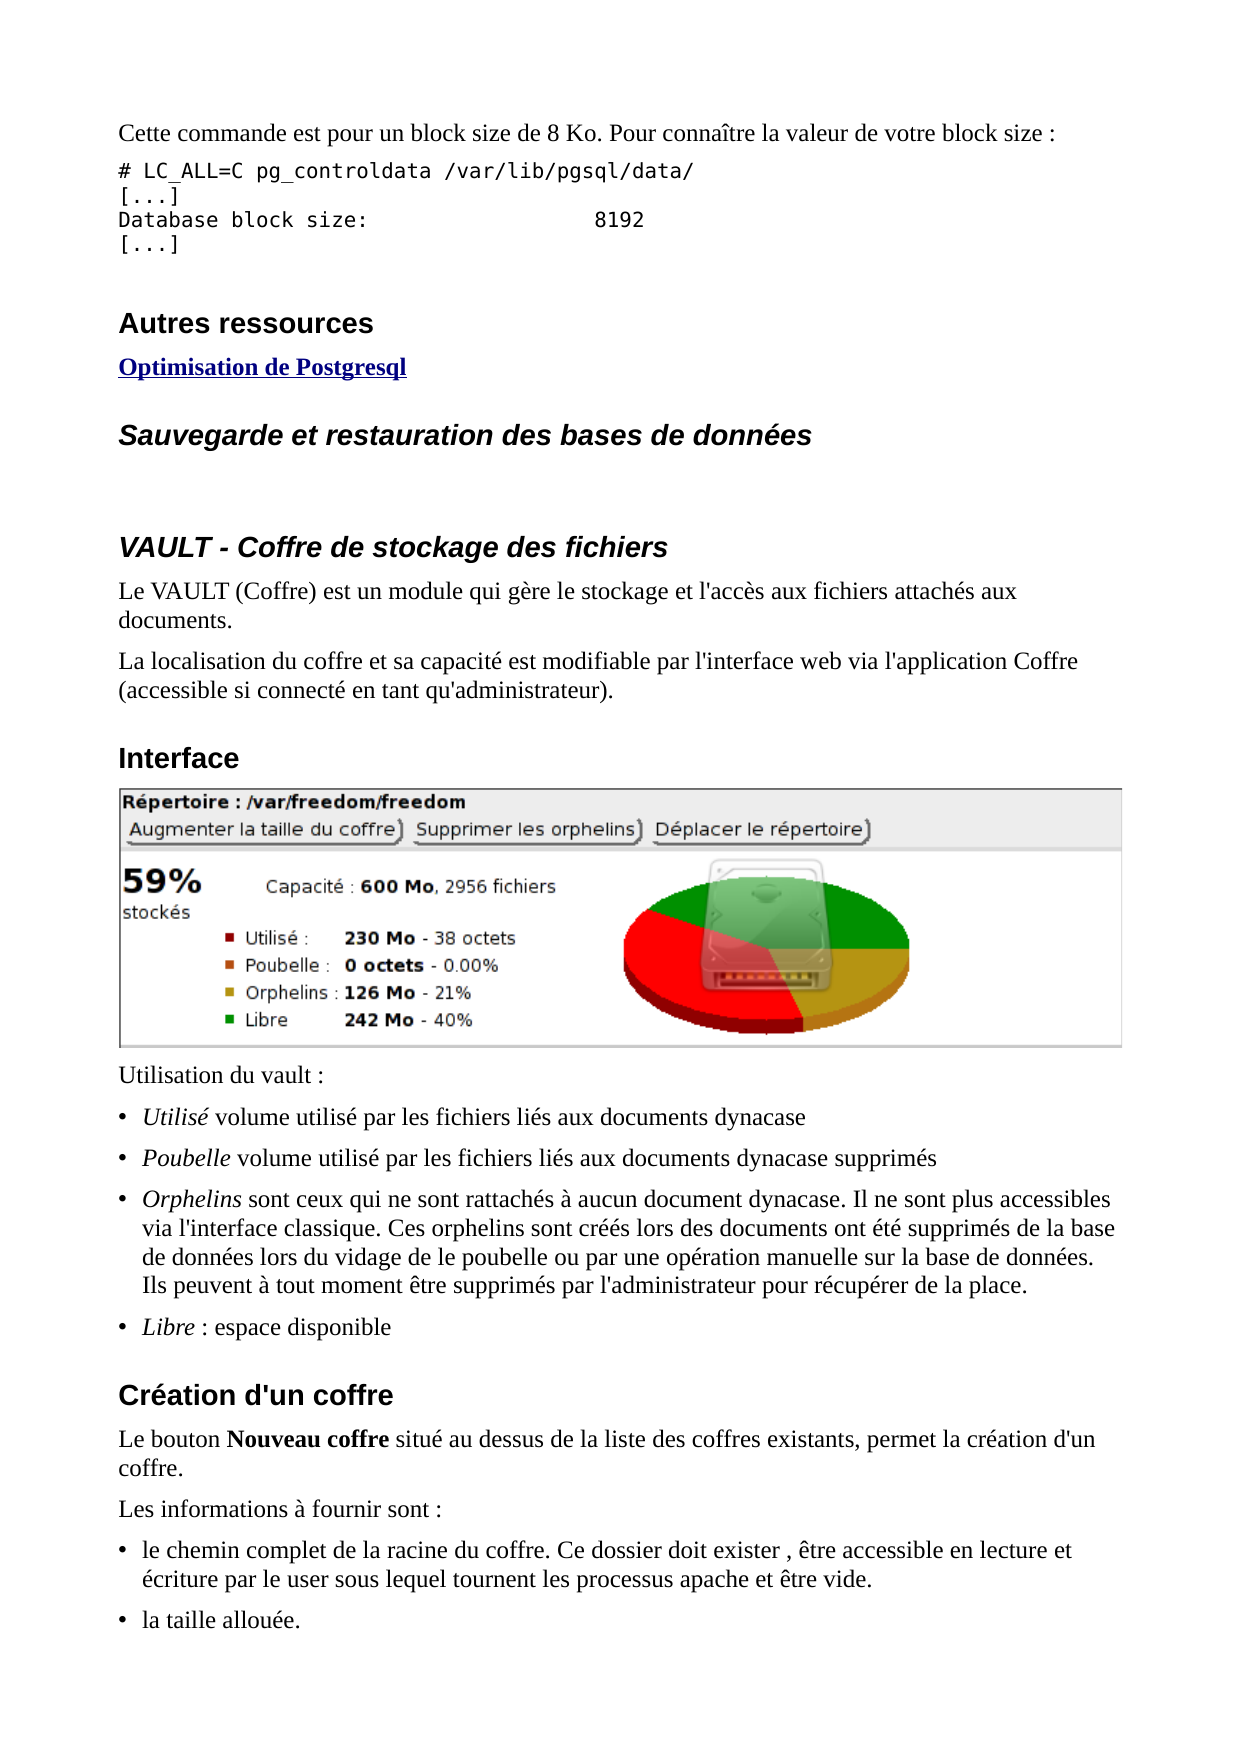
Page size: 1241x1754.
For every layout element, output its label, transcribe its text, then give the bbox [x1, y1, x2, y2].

subtitle Création d'un coffre [118, 1378, 1122, 1412]
picture [118, 787, 1123, 1048]
list le chemin complet de la racine du coffre. Ce dossier doit exister , être accessible en lecture et écriture par le user sous lequel tournent les processus apache et être vide. [118, 1535, 1122, 1593]
list Libre : espace disponible [118, 1312, 1122, 1341]
text Utilisation du vault : [118, 1061, 1122, 1089]
text La localisation du coffre et sa capacité est modifiable par l'interface web via l'application Coffre (accessible si connecté en tant qu'administrateur). [118, 646, 1122, 704]
text Les informations à fournir sont : [118, 1494, 1122, 1523]
text Le bouton Nouveau coffre situé au dessus de la liste des coffres existants, permet la création d'un coffre. [118, 1424, 1122, 1482]
subtitle Interface [118, 741, 1122, 775]
subtitle Autres ressources [118, 306, 1122, 339]
list Orphelins sont ceux qui ne sont rattachés à aucun document dynacase. Il ne sont plus accessibles via l'interface classique. Ces orphelins sont créés lors des documents ont été supprimés de la base de données lors du vidage de le poubelle ou par une opération manuelle sur la base de données. Ils peuvent à tout moment être supprimés par l'administrateur pour récupérer de la place. [118, 1184, 1122, 1299]
list Poubelle volume utilisé par les fichiers liés aux documents dynacase supprimés [118, 1143, 1122, 1172]
list Utilisé volume utilisé par les fichiers liés aux documents dynacase [118, 1102, 1122, 1131]
text Le VAULT (Coffre) est un module qui gère le stockage et l'accès aux fichiers attachés aux documents. [118, 576, 1122, 634]
subtitle VAULT - Coffre de stockage des fichiers [118, 530, 1122, 564]
text Optimisation de Postgresql [118, 352, 1122, 381]
text # LC_ALL=C pg_controldata /var/lib/pgsql/data/ [...] Database block size: 8192 [...] [118, 159, 1122, 281]
list la taille allouée. [118, 1605, 1122, 1634]
text Cette commande est pour un block size de 8 Ko. Pour connaître la valeur de votre block size : [118, 118, 1122, 147]
subtitle Sauvegarde et restauration des bases de données [118, 418, 1122, 452]
